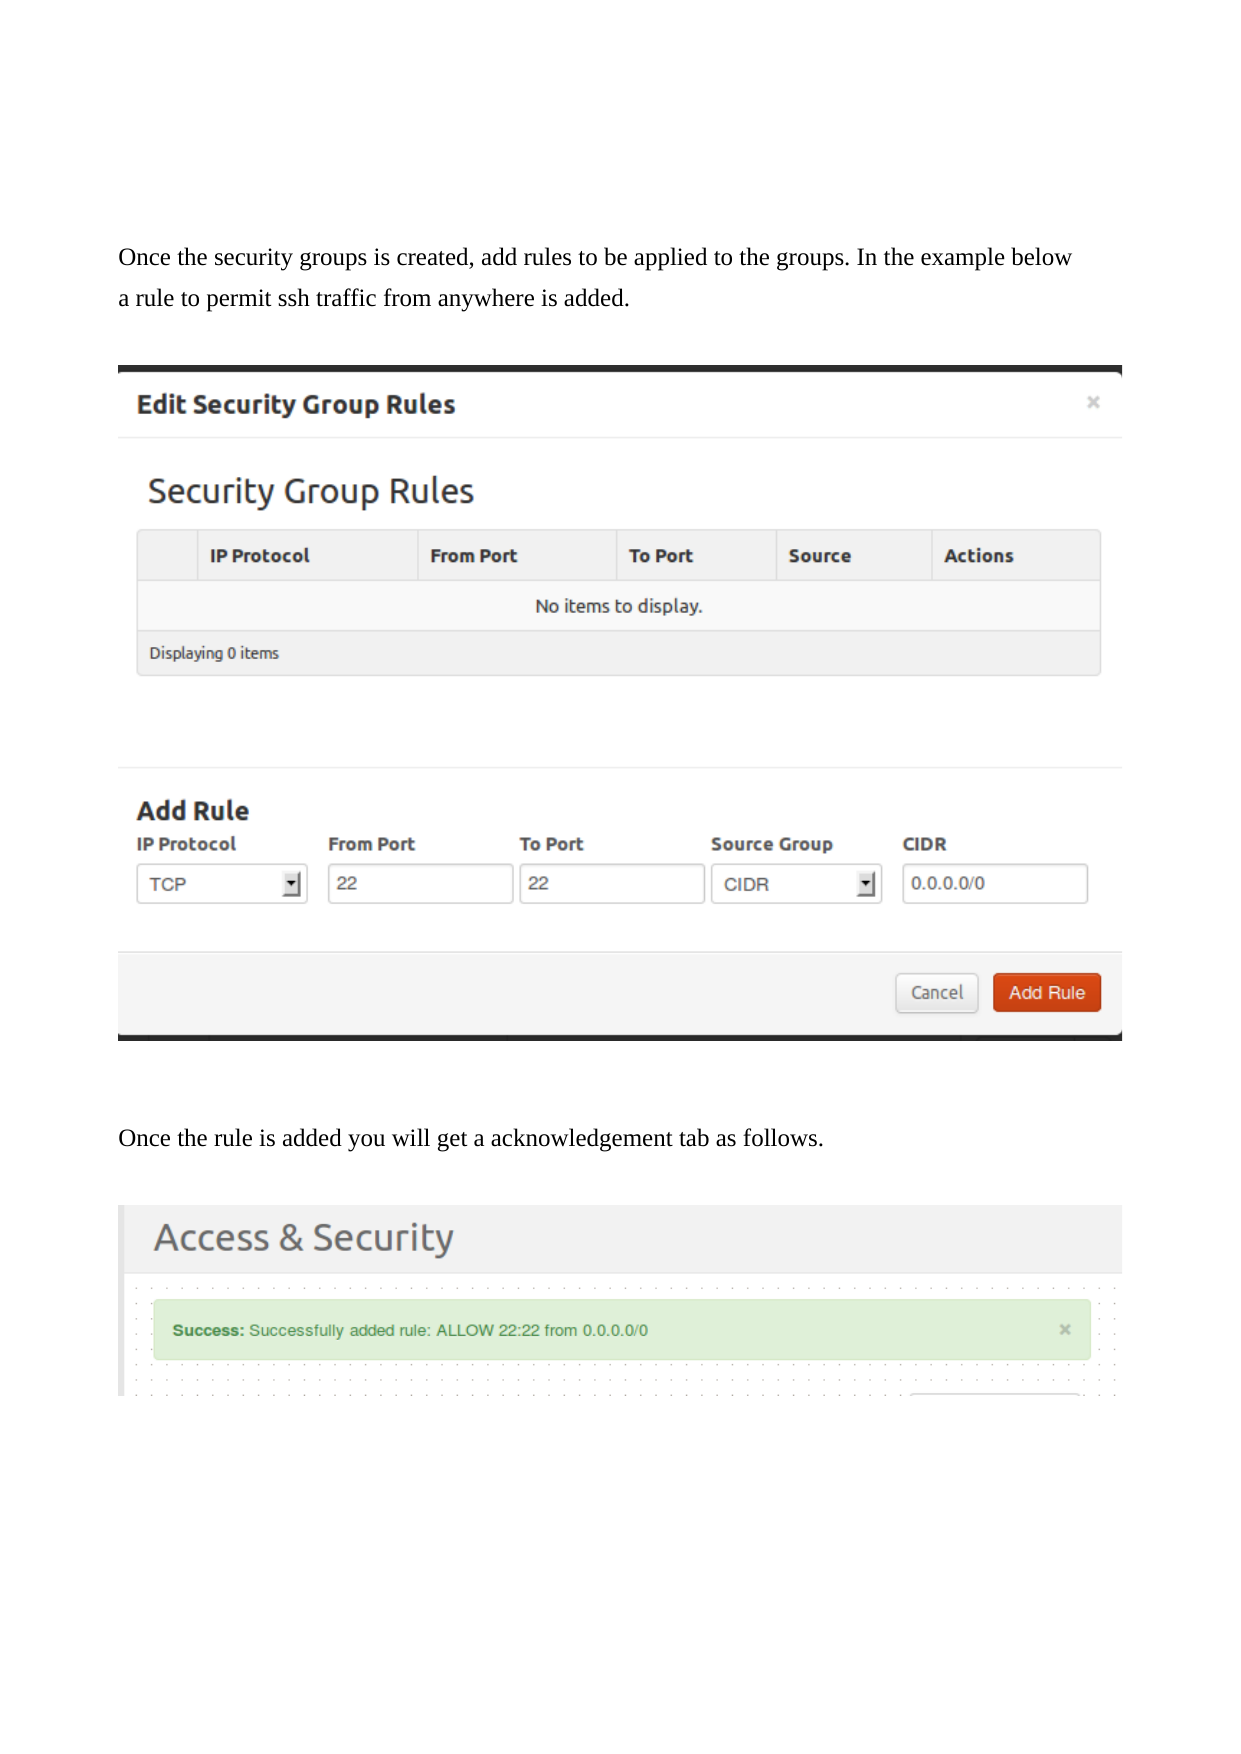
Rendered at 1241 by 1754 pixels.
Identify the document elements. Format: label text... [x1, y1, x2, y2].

text a rule to permit ssh traffic from anywhere is added. [118, 283, 1122, 312]
text Once the rule is added you will get a acknowledgement tab as follows. [118, 1123, 1122, 1151]
picture [118, 1205, 1123, 1396]
text Once the security groups is created, add rules to be applied to the groups. In the example below [118, 242, 1122, 271]
picture [118, 365, 1123, 1041]
